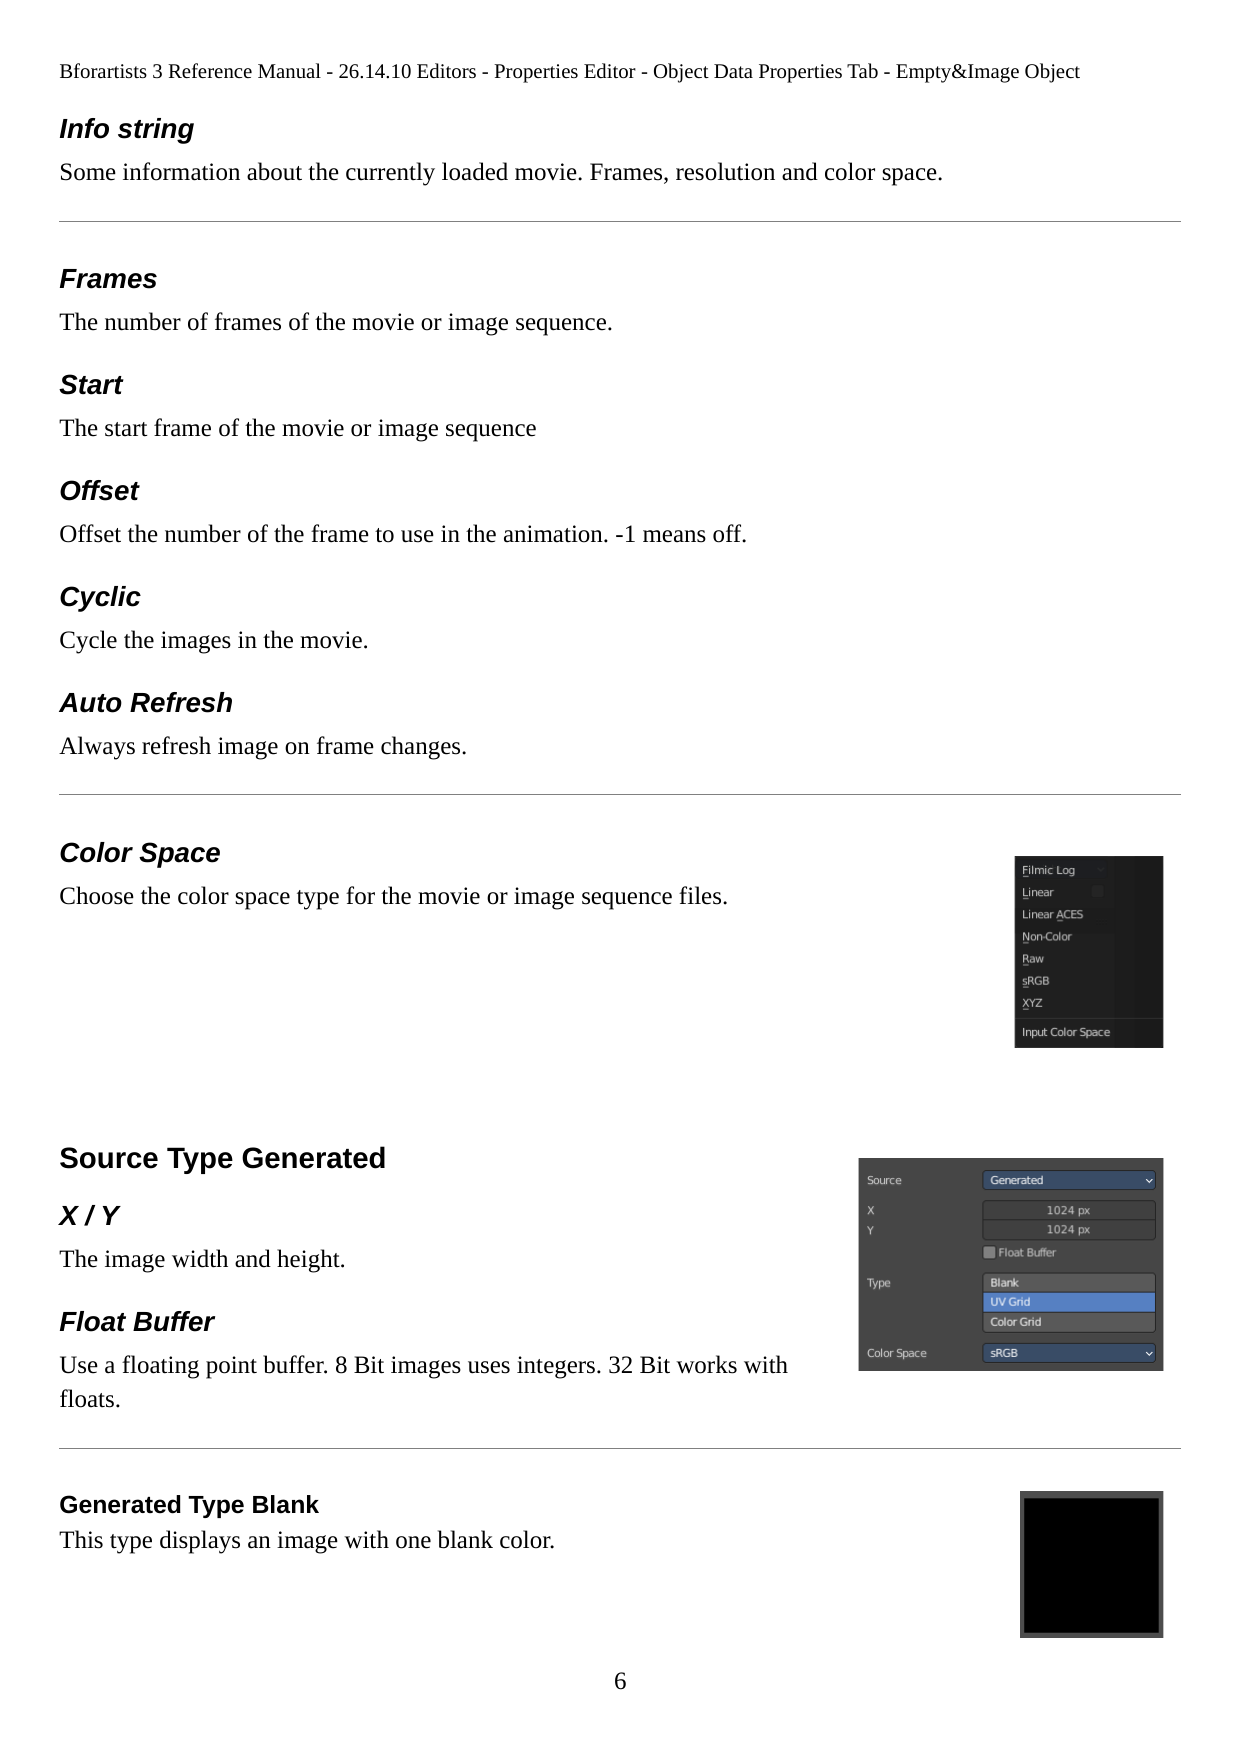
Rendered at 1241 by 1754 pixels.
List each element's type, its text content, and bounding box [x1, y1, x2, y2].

text The start frame of the movie or image sequence [59, 413, 1181, 442]
subtitle Offset [59, 474, 1181, 506]
subtitle [1164, 1199, 1181, 1231]
subtitle Auto Refresh [59, 686, 1181, 718]
text This type displays an image with one blank color. [59, 1525, 1020, 1554]
subtitle Start [59, 369, 1181, 401]
text Choose the color space type for the movie or image sequence files. [59, 881, 1014, 910]
subtitle Generated Type Blank [59, 1490, 1181, 1519]
subtitle Color Space [59, 837, 1181, 868]
subtitle Cyclic [59, 581, 1181, 612]
picture [1020, 1491, 1164, 1638]
text Offset the number of the frame to use in the animation. -1 means off. [59, 519, 1181, 548]
text The number of frames of the movie or image sequence. [59, 307, 1181, 336]
subtitle Info string [59, 113, 1181, 144]
picture [1014, 856, 1164, 1048]
picture [858, 1158, 1164, 1371]
subtitle Source Type Generated [59, 1141, 1181, 1174]
text Some information about the currently loaded movie. Frames, resolution and color space. [59, 157, 1181, 186]
text Cycle the images in the movie. [59, 625, 1181, 654]
subtitle Frames [59, 263, 1181, 294]
text Use a floating point buffer. 8 Bit images uses integers. 32 Bit works with floats. [59, 1350, 1181, 1413]
subtitle X / Y [59, 1199, 858, 1231]
text Always refresh image on frame changes. [59, 731, 1181, 759]
subtitle Float Buffer [59, 1306, 858, 1337]
subtitle [1164, 1306, 1181, 1337]
text The image width and height. [59, 1244, 858, 1273]
